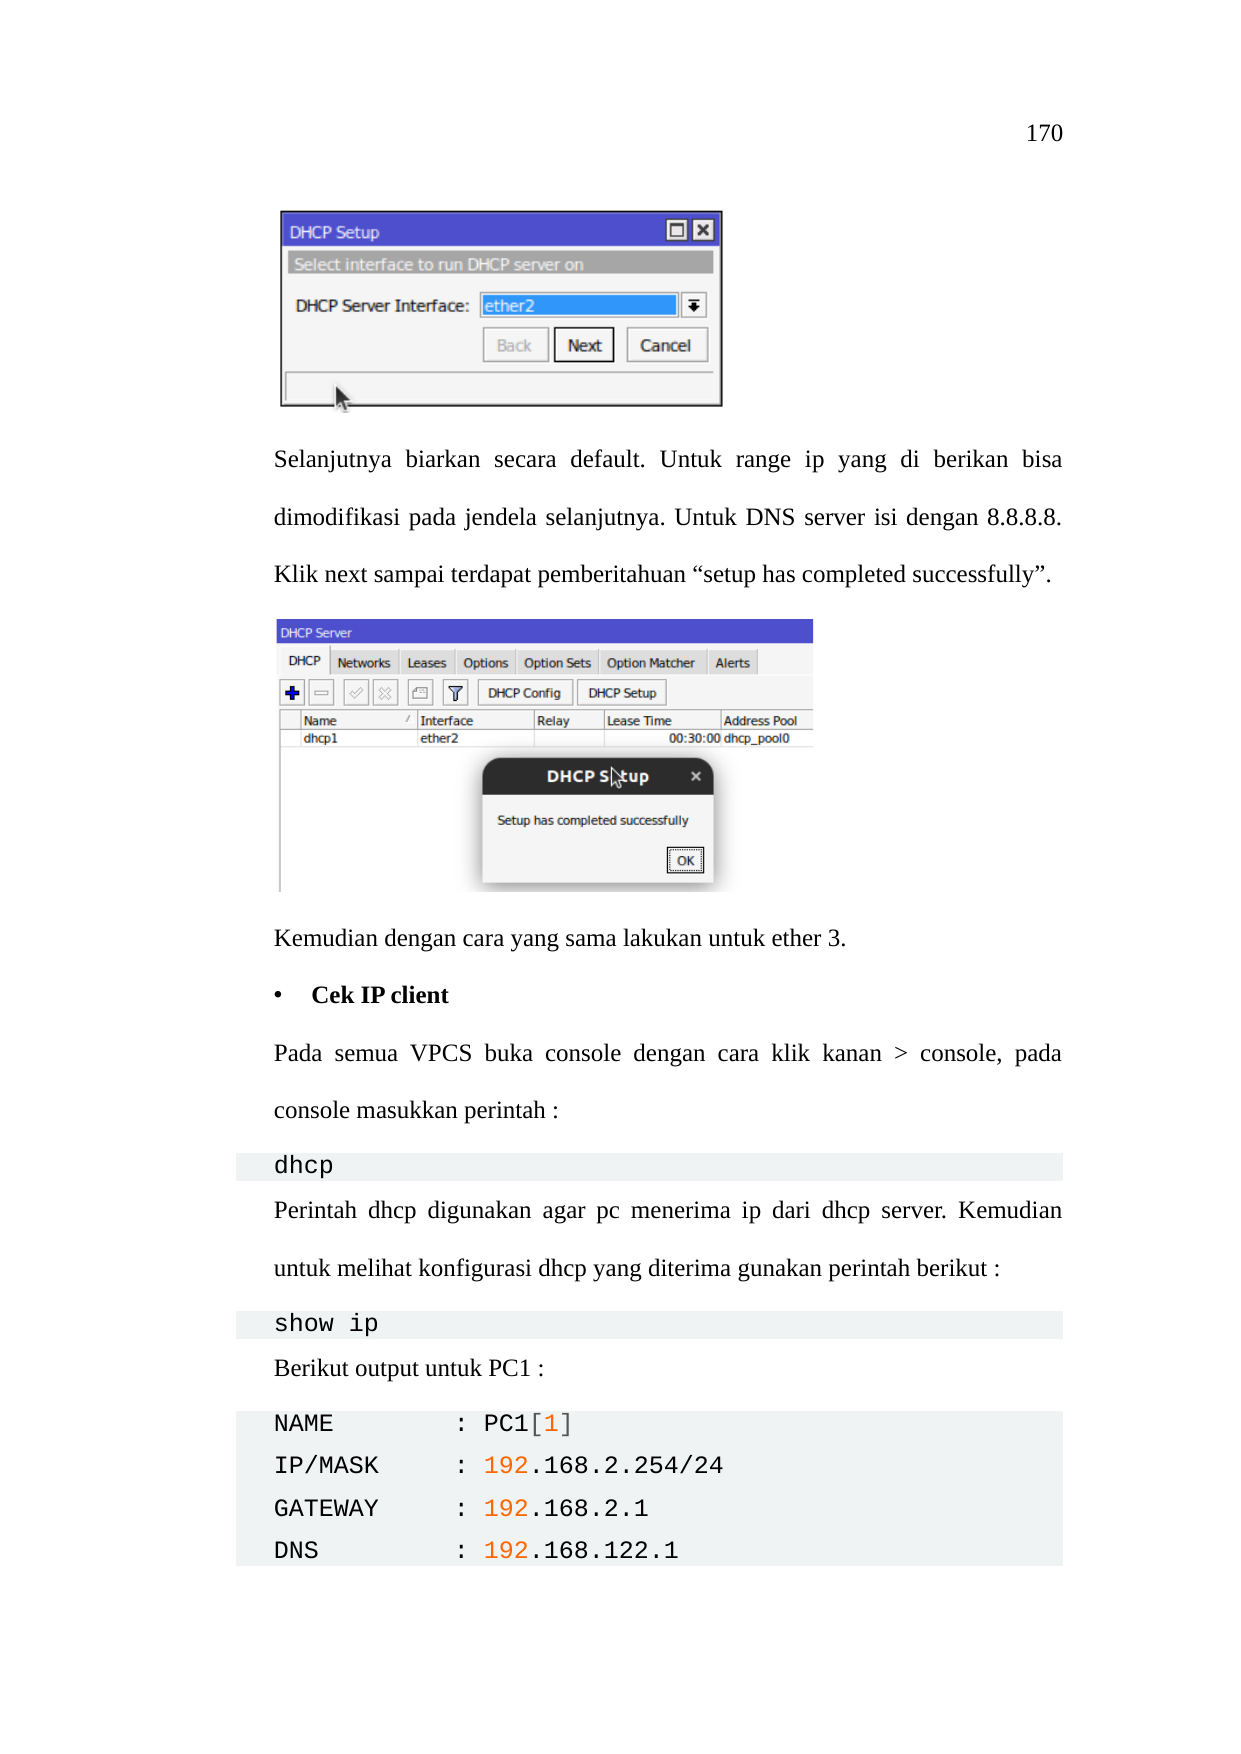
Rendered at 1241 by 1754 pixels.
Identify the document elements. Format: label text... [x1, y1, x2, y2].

list Cek IP client [274, 981, 1063, 1009]
picture [276, 208, 729, 413]
list Perintah dhcp digunakan agar pc menerima ip dari dhcp server. Kemudian untuk melihat konfigurasi dhcp yang diterima gunakan perintah berikut : [236, 1196, 1063, 1282]
list NAME : PC1[1] [236, 1411, 1063, 1439]
list DNS : 192.168.122.1 [236, 1538, 1063, 1566]
list Berikut output untuk PC1 : [236, 1353, 1063, 1382]
list Kemudian dengan cara yang sama lakukan untuk ether 3. [236, 923, 1063, 952]
list Selanjutnya biarkan secara default. Untuk range ip yang di berikan bisa dimodifikasi pada jendela selanjutnya. Untuk DNS server isi dengan 8.8.8.8. Klik next sampai terdapat pemberitahuan “setup has completed successfully”. [236, 444, 1063, 588]
list Pada semua VPCS buka console dengan cara klik kanan > console, pada console masukkan perintah : [236, 1038, 1063, 1124]
list IP/MASK : 192.168.2.254/24 [236, 1453, 1063, 1481]
list dhcp [236, 1153, 1063, 1181]
list GATEWAY : 192.168.2.1 [236, 1496, 1063, 1524]
list show ip [236, 1311, 1063, 1339]
picture [276, 619, 814, 892]
